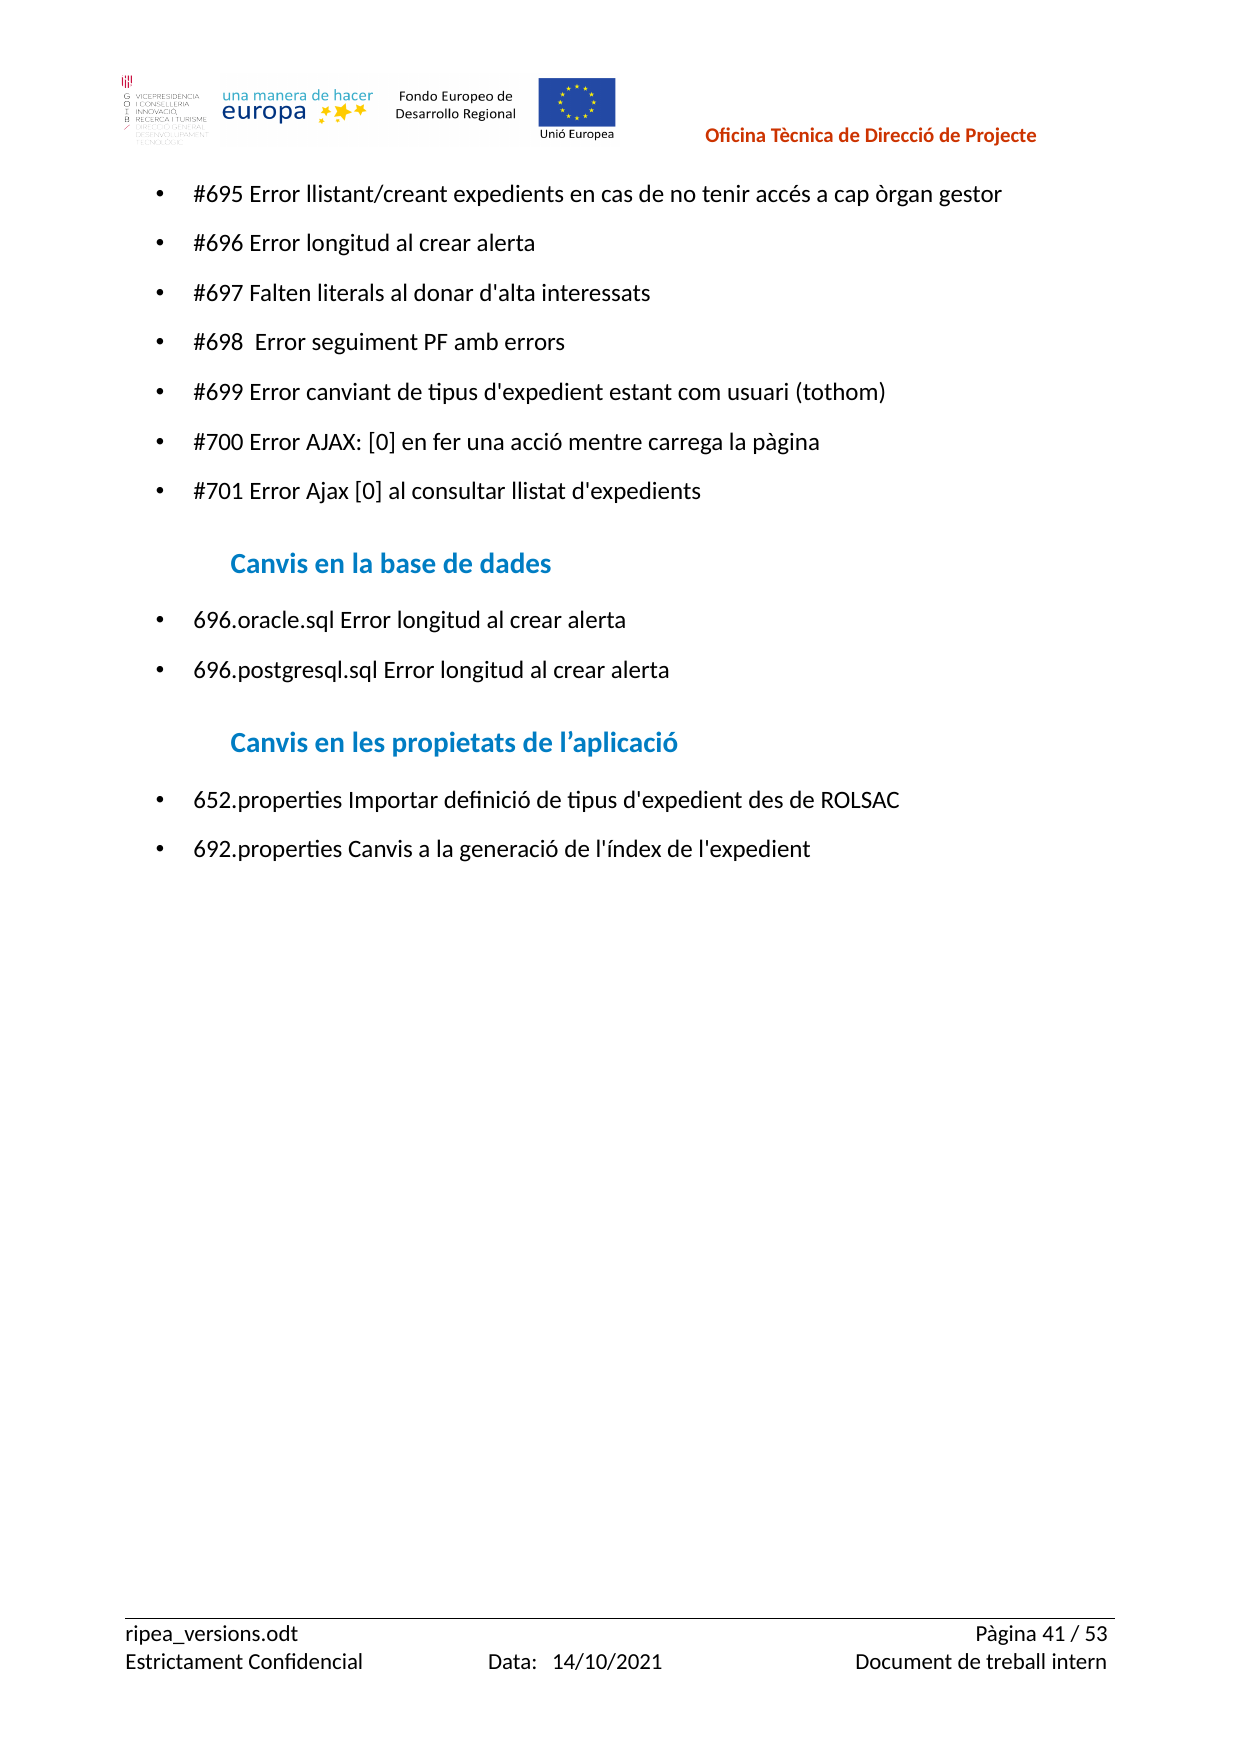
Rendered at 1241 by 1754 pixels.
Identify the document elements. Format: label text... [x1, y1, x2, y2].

list #698 Error seguiment PF amb errors [156, 326, 1122, 357]
list #696 Error longitud al crear alerta [156, 227, 1122, 258]
list 696.postgresql.sql Error longitud al crear alerta [156, 654, 1122, 685]
list #700 Error AJAX: [0] en fer una acció mentre carrega la pàgina [156, 426, 1122, 456]
list #697 Falten literals al donar d'alta interessats [156, 277, 1122, 307]
list #695 Error llistant/creant expedients en cas de no tenir accés a cap òrgan gestor [156, 178, 1122, 208]
list 652.properties Importar definició de tipus d'expedient des de ROLSAC [156, 784, 1122, 814]
list #701 Error Ajax [0] al consultar llistat d'expedients [156, 475, 1122, 506]
picture [219, 73, 621, 147]
picture [118, 73, 213, 147]
subtitle Canvis en les propietats de l’aplicació [153, 724, 1122, 760]
subtitle Canvis en la base de dades [153, 545, 1122, 581]
list 696.oracle.sql Error longitud al crear alerta [156, 605, 1122, 635]
list #699 Error canviant de tipus d'expedient estant com usuari (tothom) [156, 376, 1122, 407]
list 692.properties Canvis a la generació de l'índex de l'expedient [156, 833, 1122, 864]
